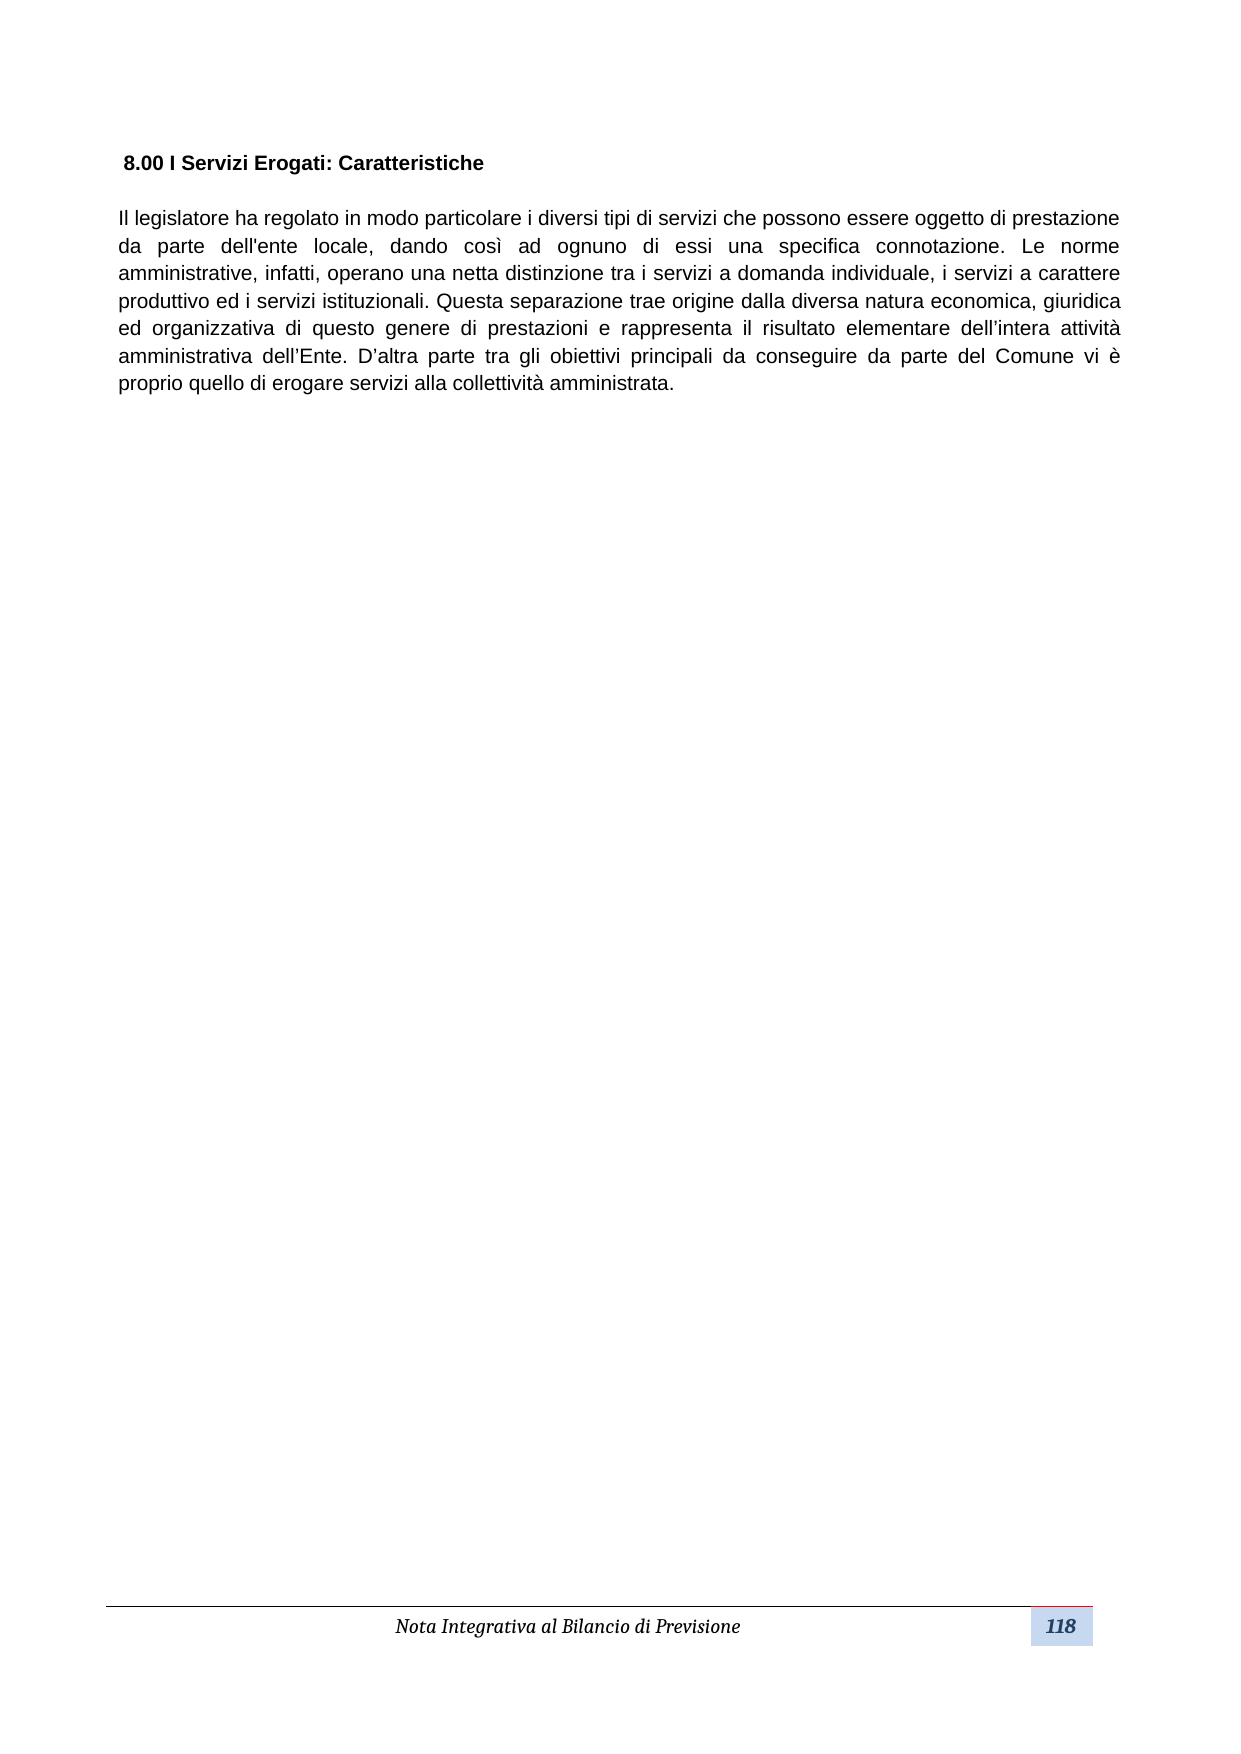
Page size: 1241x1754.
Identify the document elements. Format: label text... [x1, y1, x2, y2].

text 8.00 I Servizi Erogati: Caratteristiche [118, 150, 1122, 174]
text Il legislatore ha regolato in modo particolare i diversi tipi di servizi che possono essere oggetto di prestazione da parte dell'ente locale, dando così ad ognuno di essi una specifica connotazione. Le norme amministrative, infatti, operano una netta distinzione tra i servizi a domanda individuale, i servizi a carattere produttivo ed i servizi istituzionali. Questa separazione trae origine dalla diversa natura economica, giuridica ed organizzativa di questo genere di prestazioni e rappresenta il risultato elementare dell’intera attività amministrativa dell’Ente. D’altra parte tra gli obiettivi principali da conseguire da parte del Comune vi è proprio quello di erogare servizi alla collettività amministrata. [118, 206, 1122, 395]
